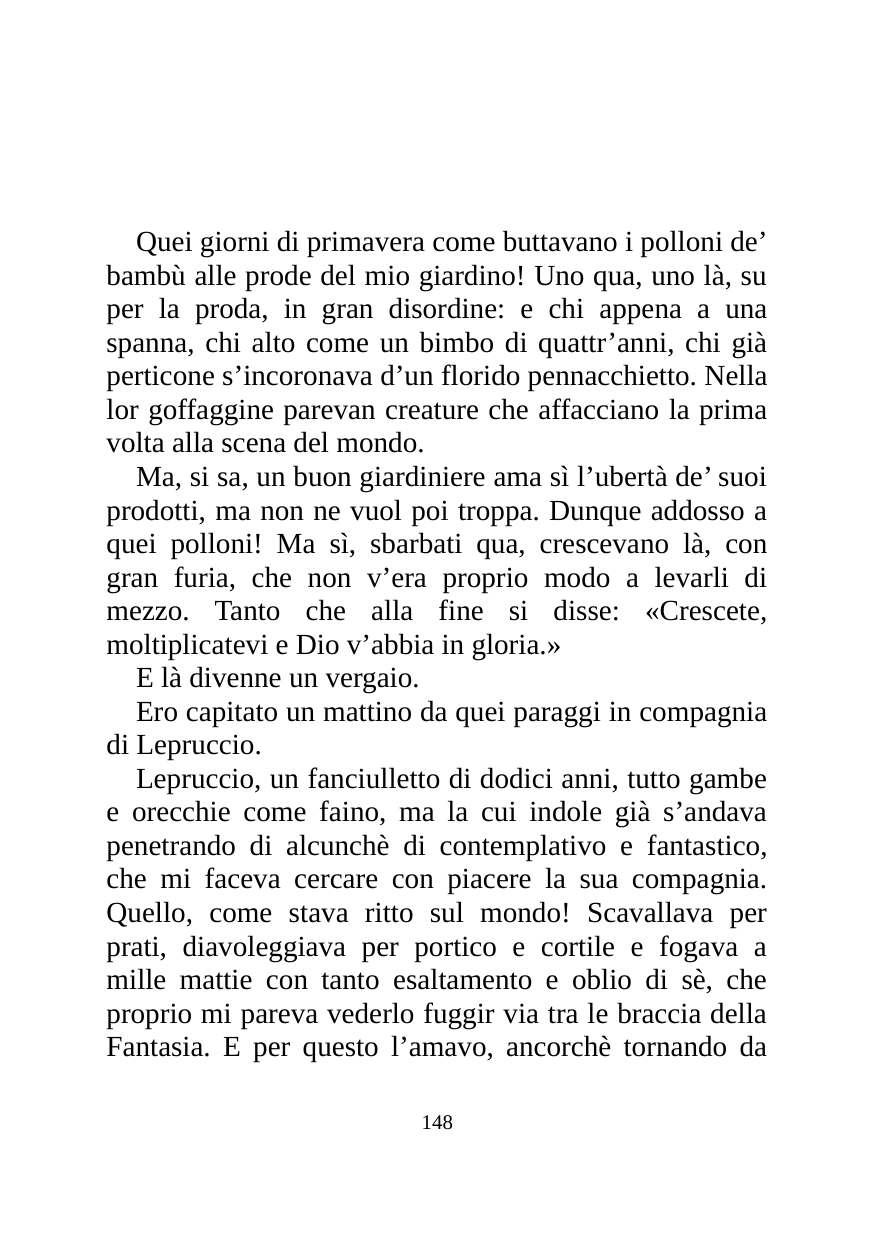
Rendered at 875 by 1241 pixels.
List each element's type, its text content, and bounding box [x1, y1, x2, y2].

text Ma, si sa, un buon giardiniere ama sì l’ubertà de’ suoi prodotti, ma non ne vuol poi troppa. Dunque addosso a quei polloni! Ma sì, sbarbati qua, crescevano là, con gran furia, che non v’era proprio modo a levarli di mezzo. Tanto che alla fine si disse: «Crescete, moltiplicatevi e Dio v’abbia in gloria.» [106, 459, 768, 660]
text E là divenne un vergaio. [106, 660, 768, 694]
text Quei giorni di primavera come buttavano i polloni de’ bambù alle prode del mio giardino! Uno qua, uno là, su per la proda, in gran disordine: e chi appena a una spanna, chi alto come un bimbo di quattr’anni, chi già perticone s’incoronava d’un florido pennacchietto. Nella lor goffaggine parevan creature che affacciano la prima volta alla scena del mondo. [106, 224, 768, 459]
text Ero capitato un mattino da quei paraggi in compagnia di Lepruccio. [106, 694, 768, 761]
text Lepruccio, un fanciulletto di dodici anni, tutto gambe e orecchie come faino, ma la cui indole già s’andava penetrando di alcunchè di contemplativo e fantastico, che mi faceva cercare con piacere la sua compagnia. Quello, come stava ritto sul mondo! Scavallava per prati, diavoleggiava per portico e cortile e fogava a mille mattie con tanto esaltamento e oblio di sè, che proprio mi pareva vederlo fuggir via tra le braccia della Fantasia. E per questo l’amavo, ancorchè tornando da [106, 761, 768, 1063]
